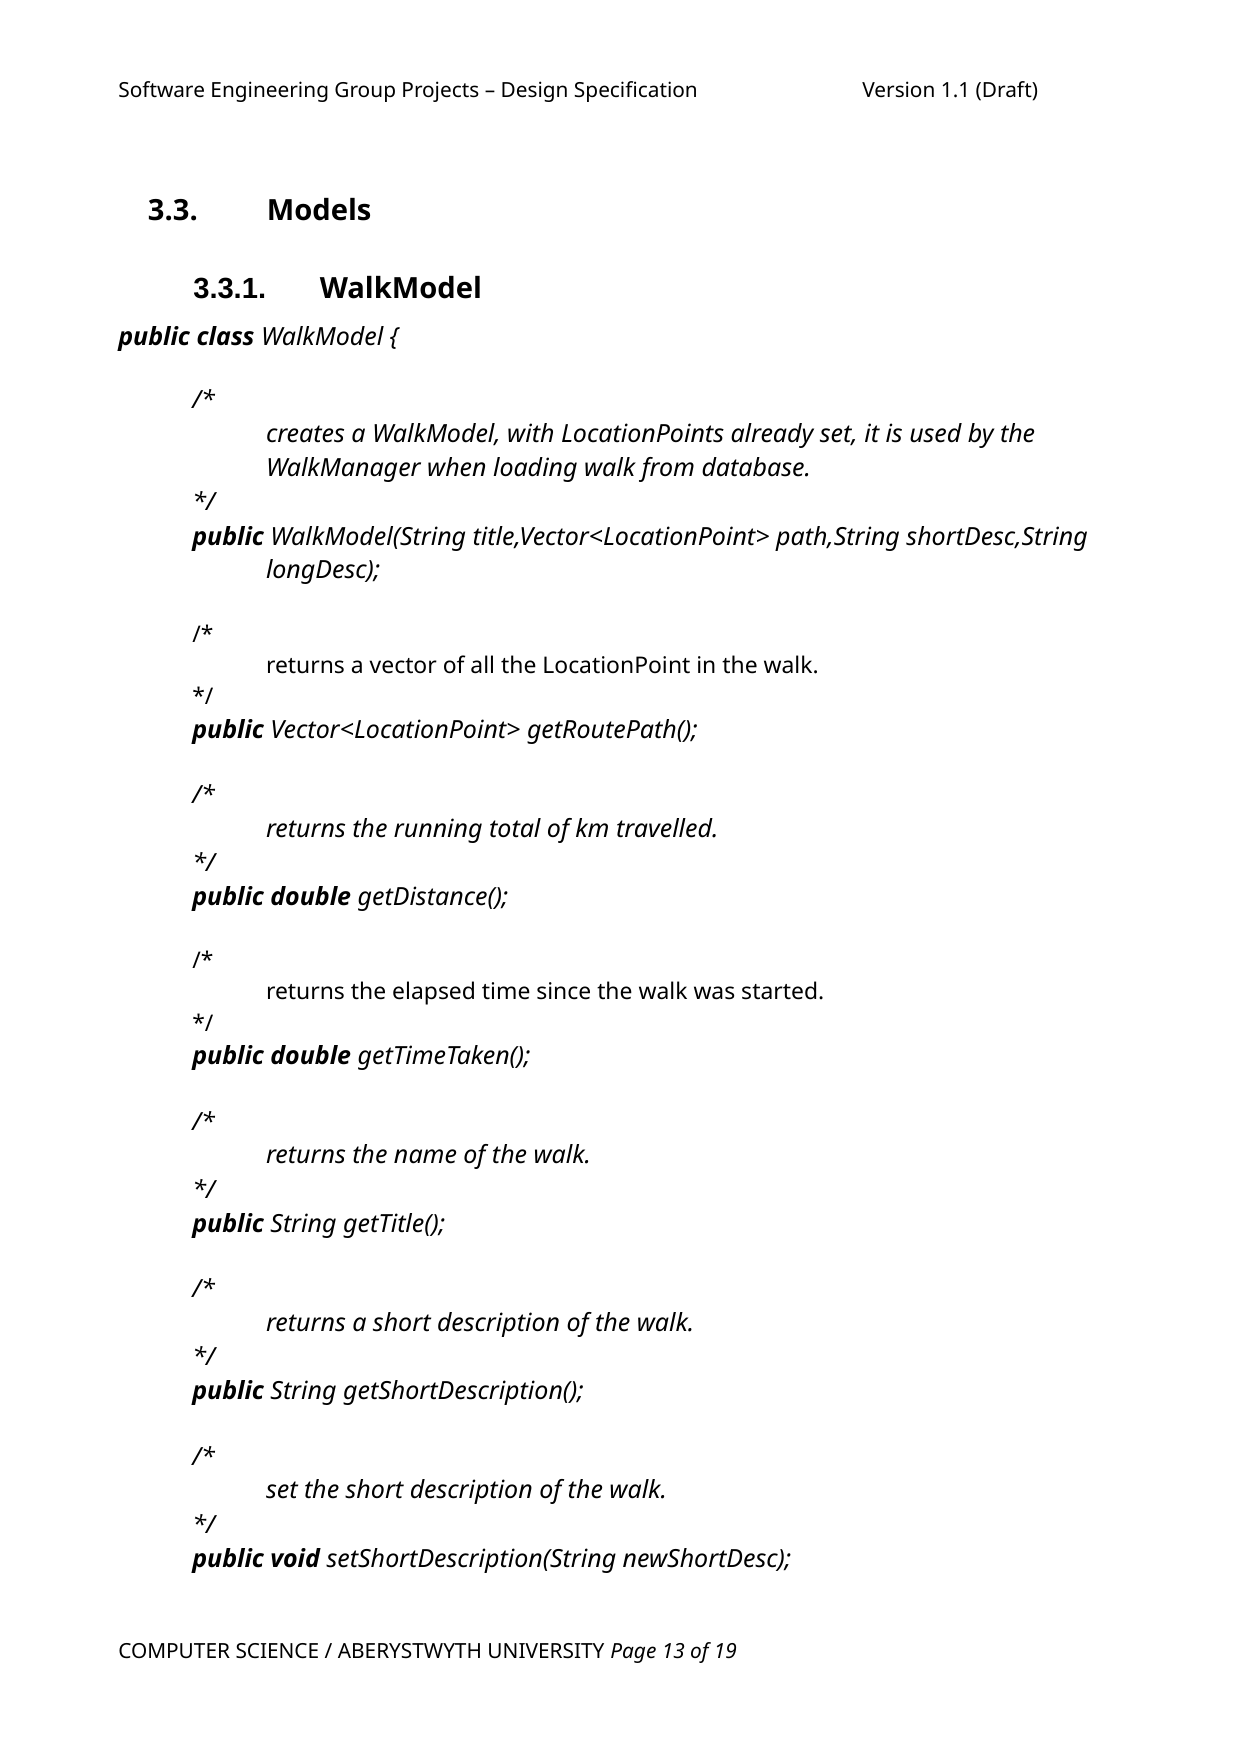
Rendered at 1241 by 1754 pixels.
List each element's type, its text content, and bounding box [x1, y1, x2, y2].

text */ [118, 1506, 1122, 1540]
text */ [118, 680, 1122, 711]
text returns a short description of the walk. [118, 1305, 1122, 1339]
text set the short description of the walk. [118, 1472, 1122, 1506]
text public WalkModel(String title,Vector<LocationPoint> path,String shortDesc,String longDesc); [118, 518, 1122, 586]
text /* [118, 617, 1122, 649]
text public String getTitle(); [118, 1205, 1122, 1239]
subtitle Models [148, 190, 1122, 229]
text public double getDistance(); [118, 879, 1122, 913]
text returns the elapsed time since the walk was started. [118, 975, 1122, 1007]
text /* [118, 1438, 1122, 1472]
text /* [118, 777, 1122, 811]
text public void setShortDescription(String newShortDesc); [118, 1540, 1122, 1574]
text */ [118, 1171, 1122, 1205]
text public class WalkModel { [118, 319, 1122, 353]
text returns the name of the walk. [118, 1137, 1122, 1171]
text /* [118, 1103, 1122, 1137]
text public String getShortDescription(); [118, 1373, 1122, 1407]
subtitle WalkModel [193, 267, 1122, 307]
text */ [118, 845, 1122, 879]
text returns a vector of all the LocationPoint in the walk. [118, 649, 1122, 680]
text */ [118, 484, 1122, 518]
text /* [118, 1271, 1122, 1305]
text creates a WalkModel, with LocationPoints already set, it is used by the WalkManager when loading walk from database. [118, 416, 1122, 484]
text */ [118, 1007, 1122, 1038]
text /* [118, 382, 1122, 416]
text /* [118, 944, 1122, 975]
text public Vector<LocationPoint> getRoutePath(); [118, 711, 1122, 745]
text */ [118, 1339, 1122, 1373]
text public double getTimeTaken(); [118, 1038, 1122, 1072]
text returns the running total of km travelled. [118, 811, 1122, 845]
